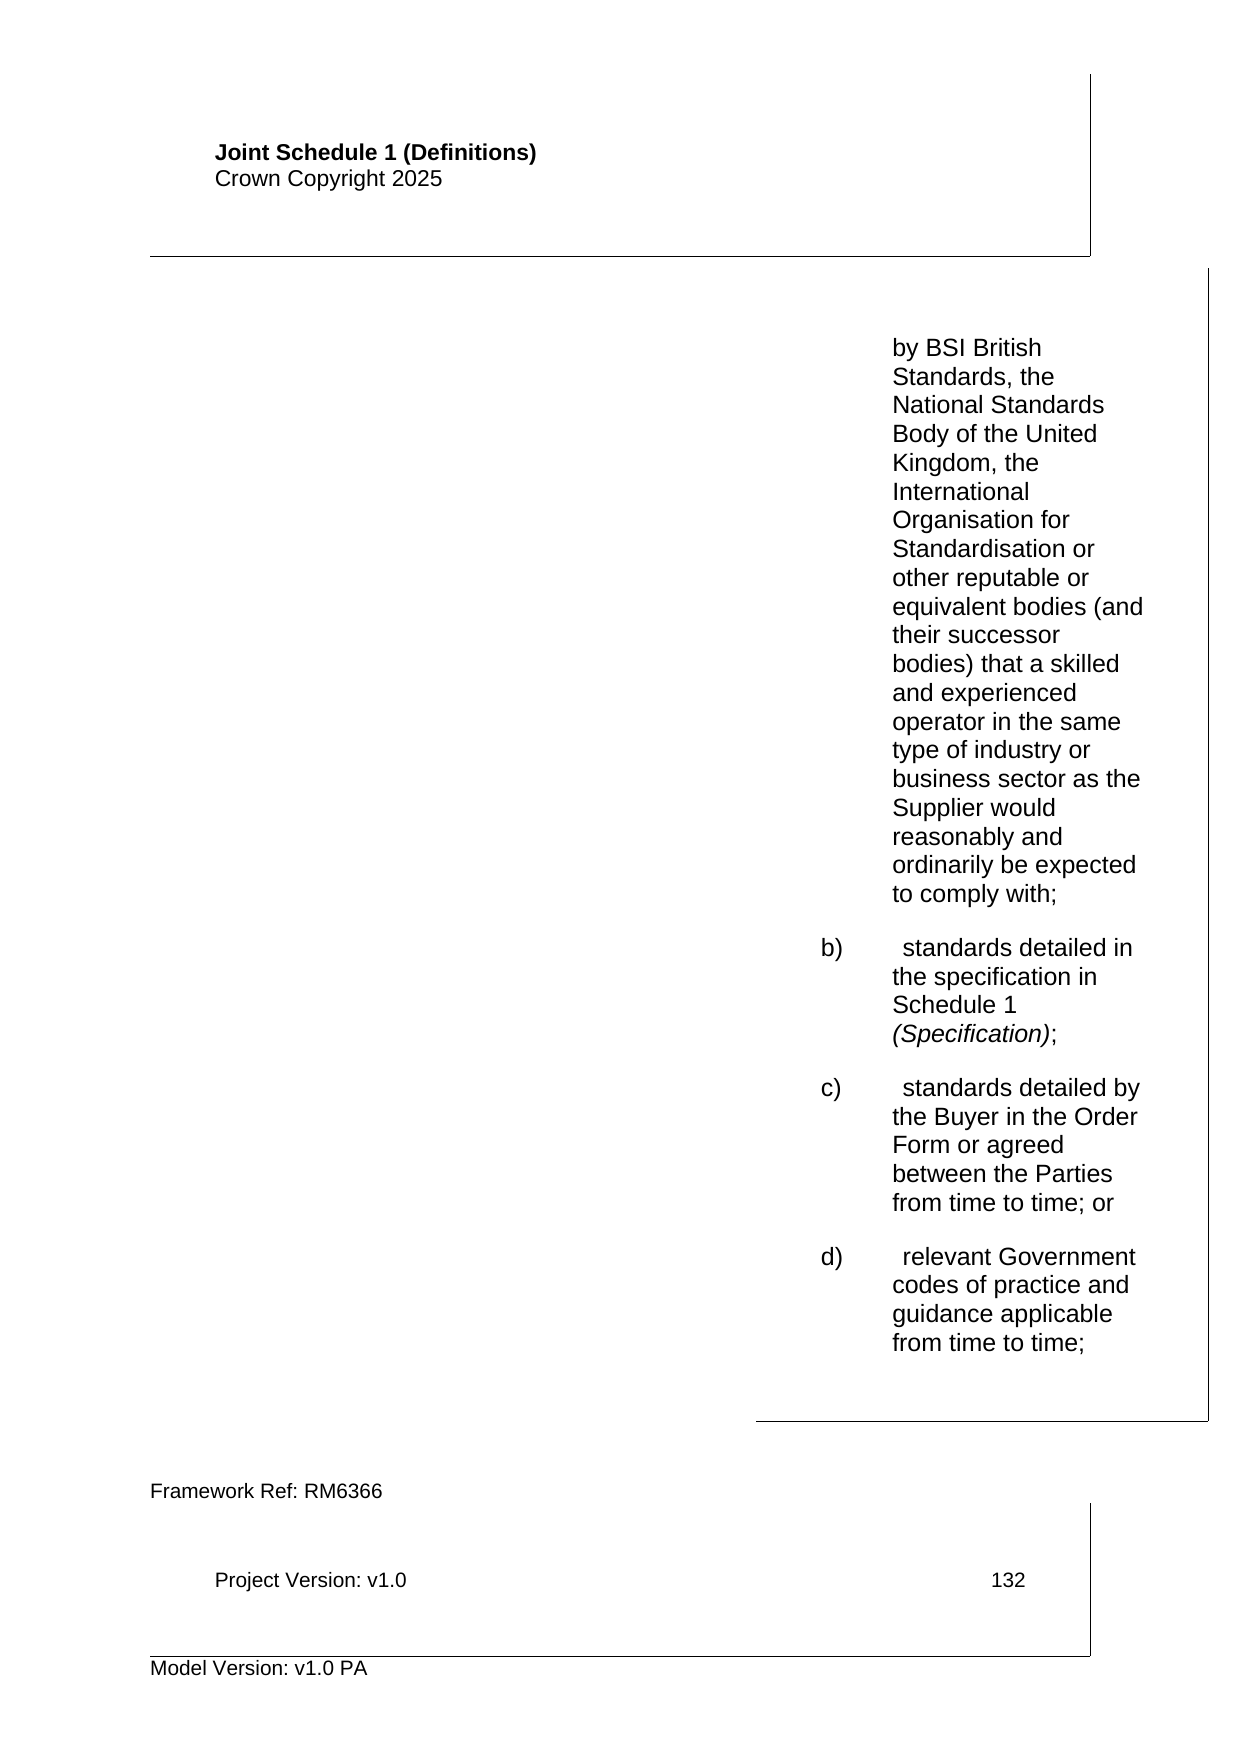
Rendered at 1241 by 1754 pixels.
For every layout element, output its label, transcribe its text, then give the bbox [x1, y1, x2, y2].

table_cell [268, 256, 738, 1434]
table_cell by BSI British Standards, the National Standards Body of the United Kingdom, the International Organisation for Standardisation or other reputable or equivalent bodies (and their successor bodies) that a skilled and experienced operator in the same type of industry or business sector as the Supplier would reasonably and ordinarily be expected to comply with; standards detailed in the specification in Schedule 1 (Specification); standards detailed by the Buyer in the Order Form or agreed between the Parties from time to time; or relevant Government codes of practice and guidance applicable from time to time; [738, 256, 1208, 1434]
